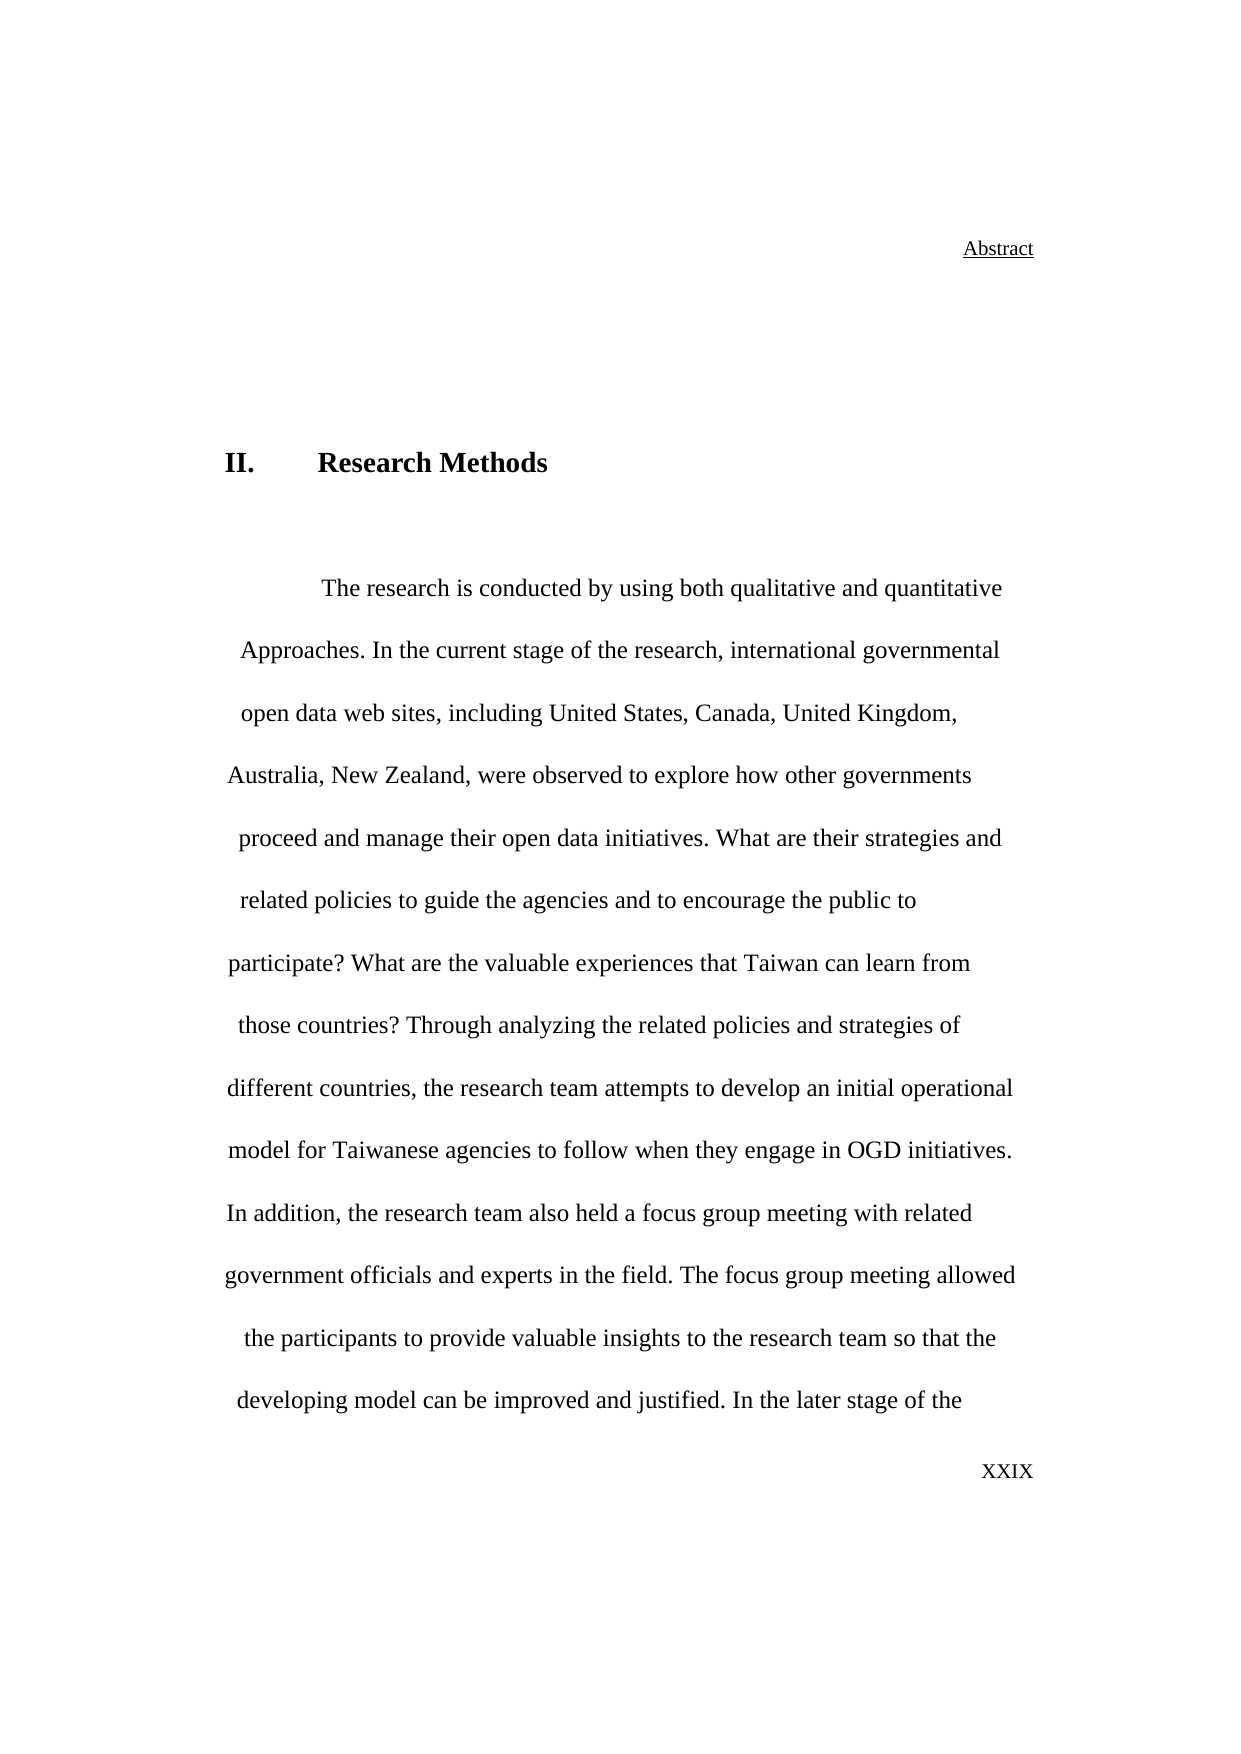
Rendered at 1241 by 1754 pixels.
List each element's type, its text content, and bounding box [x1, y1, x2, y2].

list Research Methods [224, 420, 988, 483]
text The research is conducted by using both qualitative and quantitative Approaches. In the current stage of the research, international governmental open data web sites, including United States, Canada, United Kingdom, Australia, New Zealand, were observed to explore how other governments proceed and manage their open data initiatives. What are their strategies and related policies to guide the agencies and to encourage the public to participate? What are the valuable experiences that Taiwan can learn from those countries? Through analyzing the related policies and strategies of different countries, the research team attempts to develop an initial operational model for Taiwanese agencies to follow when they engage in OGD initiatives. In addition, the research team also held a focus group meeting with related government officials and experts in the field. The focus group meeting allowed the participants to provide valuable insights to the research team so that the developing model can be improved and justified. In the later stage of the [224, 545, 1016, 1420]
